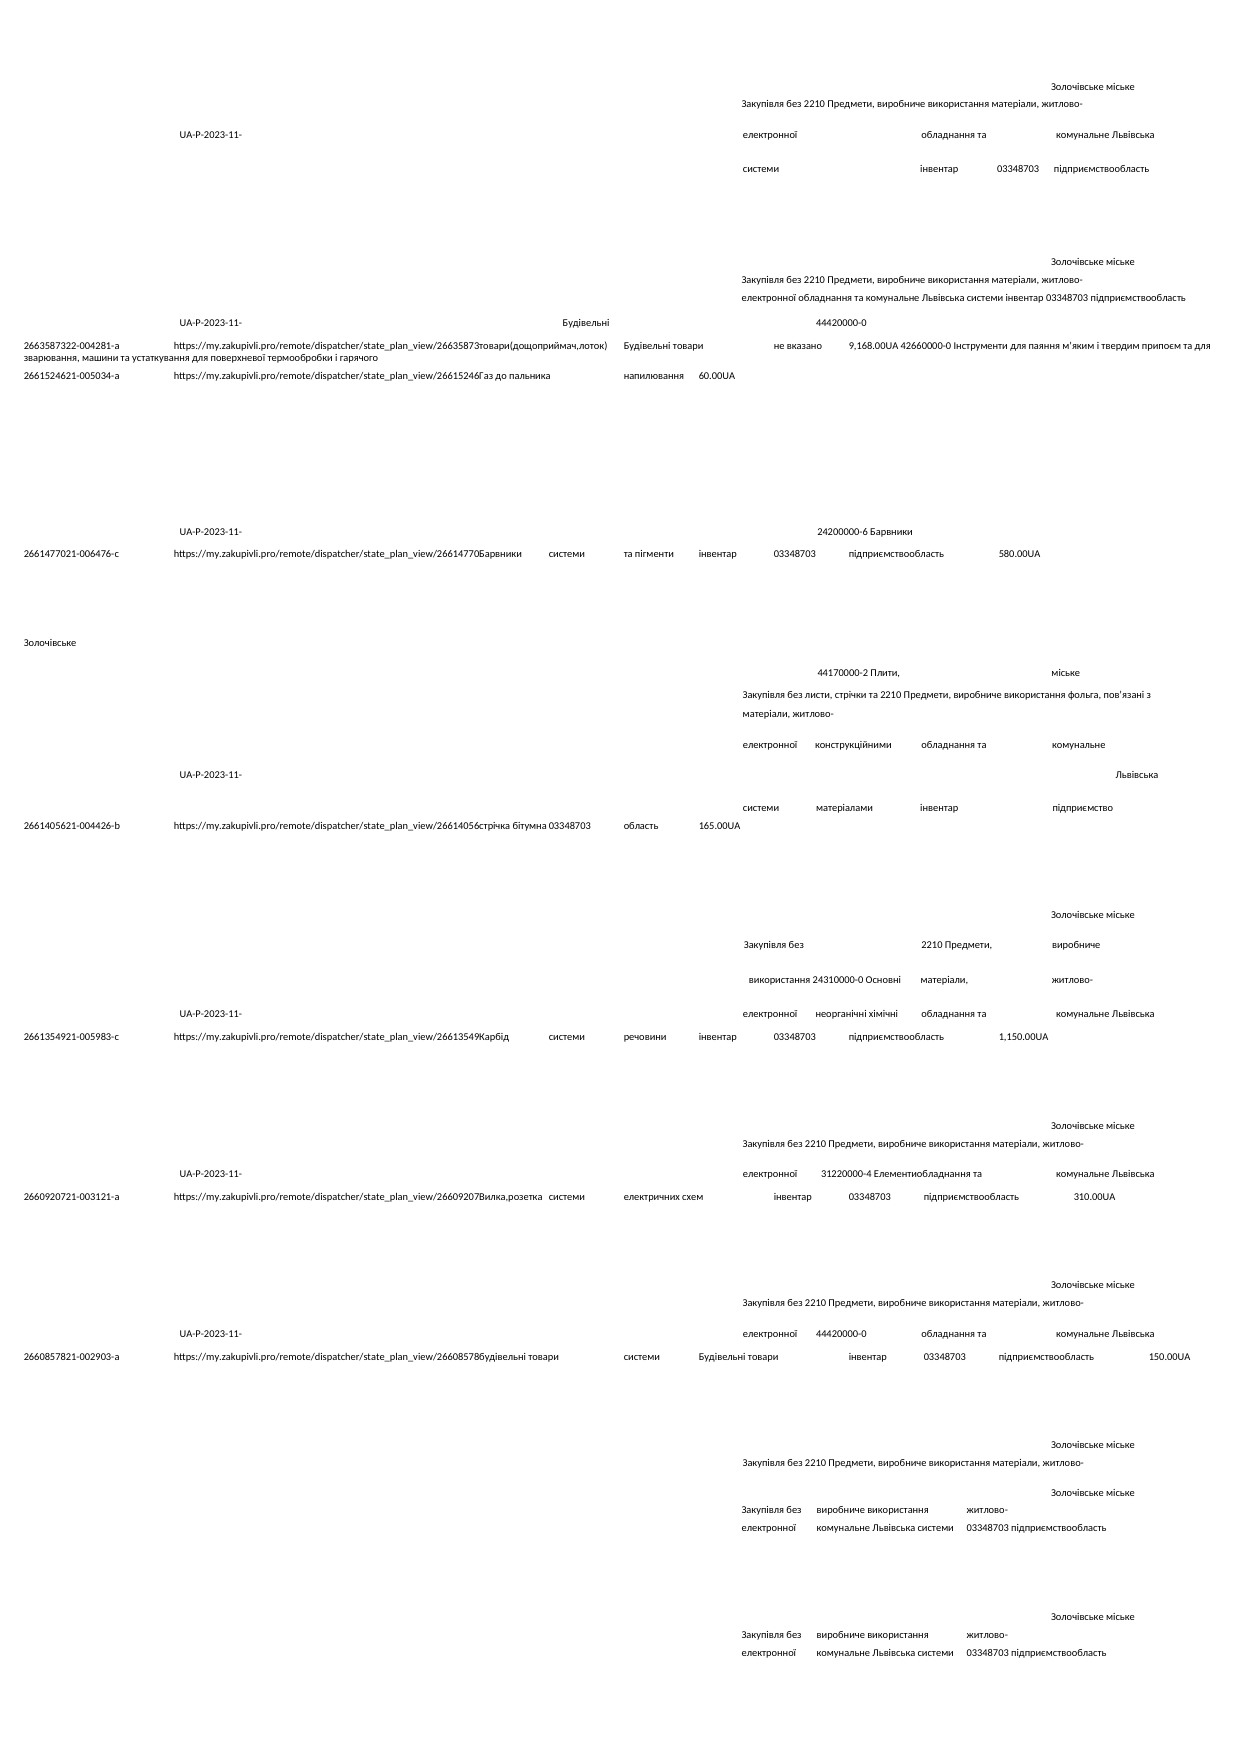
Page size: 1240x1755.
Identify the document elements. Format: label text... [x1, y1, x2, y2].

text Закупівля без 2210 Предмети, виробниче використання матеріали, житлово- [742, 1297, 1166, 1309]
text UA-P-2023-11- Львівська [23, 757, 1239, 785]
text використання 24310000-0 Основні матеріали, житлово- [23, 961, 1239, 989]
list 2661524621-005034-a https://my.zakupivli.pro/remote/dispatcher/state_plan_view/26615246Газ до пальника напилювання 60.00UA [0, 369, 1239, 382]
text 44170000-2 Плити, міське [23, 654, 1239, 682]
text UA-P-2023-11- електронної 31220000-4 Елементиобладнання та комунальне Львівська [23, 1155, 1239, 1183]
text Золочівське міське [1051, 908, 1137, 921]
text UA-P-2023-11- 24200000-6 Барвники [23, 513, 1239, 541]
text Закупівля без 2210 Предмети, виробниче використання матеріали, житлово- [742, 1457, 1166, 1469]
text електронної конструкційними обладнання та комунальне [23, 726, 1239, 754]
text Золочівське міське [1051, 1439, 1137, 1451]
text системи матеріалами інвентар підприємство [23, 789, 1239, 817]
list 2660857821-002903-a https://my.zakupivli.pro/remote/dispatcher/state_plan_view/26608578будівельні товари системи Будівельні товари інвентар 03348703 підприємствообласть 150.00UA [0, 1350, 1239, 1363]
text UA-P-2023-11- електронної неорганічні хімічні обладнання та комунальне Львівська [23, 996, 1239, 1023]
text Закупівля без 2210 Предмети, виробниче [23, 926, 1239, 954]
text UA-P-2023-11- Будівельні 44420000-0 [23, 304, 1239, 332]
text Закупівля без 2210 Предмети, виробниче використання матеріали, житлово- [742, 1137, 1166, 1149]
text Закупівля без листи, стрічки та 2210 Предмети, виробниче використання фольга, пов’язані з матеріали, житлово- [742, 689, 1166, 720]
list 2661405621-004426-b https://my.zakupivli.pro/remote/dispatcher/state_plan_view/26614056стрічка бітумна 03348703 область 165.00UA [0, 819, 1239, 832]
list 2663587322-004281-a https://my.zakupivli.pro/remote/dispatcher/state_plan_view/26635873товари(дощоприймач,лоток) Будівельні товари не вказано 9,168.00UA 42660000-0 Інструменти для паяння м’яким і твердим припоєм та для зварювання, машини та устаткування для поверхневої термообробки і гарячого [0, 339, 1239, 364]
list 2660920721-003121-a https://my.zakupivli.pro/remote/dispatcher/state_plan_view/26609207Вилка,розетка системи електричних схем інвентар 03348703 підприємствообласть 310.00UA [0, 1190, 1239, 1203]
list 2661354921-005983-c https://my.zakupivli.pro/remote/dispatcher/state_plan_view/26613549Карбід системи речовини інвентар 03348703 підприємствообласть 1,150.00UA [0, 1030, 1239, 1043]
text Золочівське [23, 636, 1239, 649]
list 2661477021-006476-c https://my.zakupivli.pro/remote/dispatcher/state_plan_view/26614770Барвники системи та пігменти інвентар 03348703 підприємствообласть 580.00UA [0, 547, 1239, 560]
text Золочівське міське [1051, 1119, 1137, 1132]
text UA-P-2023-11- електронної 44420000-0 обладнання та комунальне Львівська [23, 1315, 1239, 1343]
text Золочівське міське [1051, 1279, 1137, 1292]
